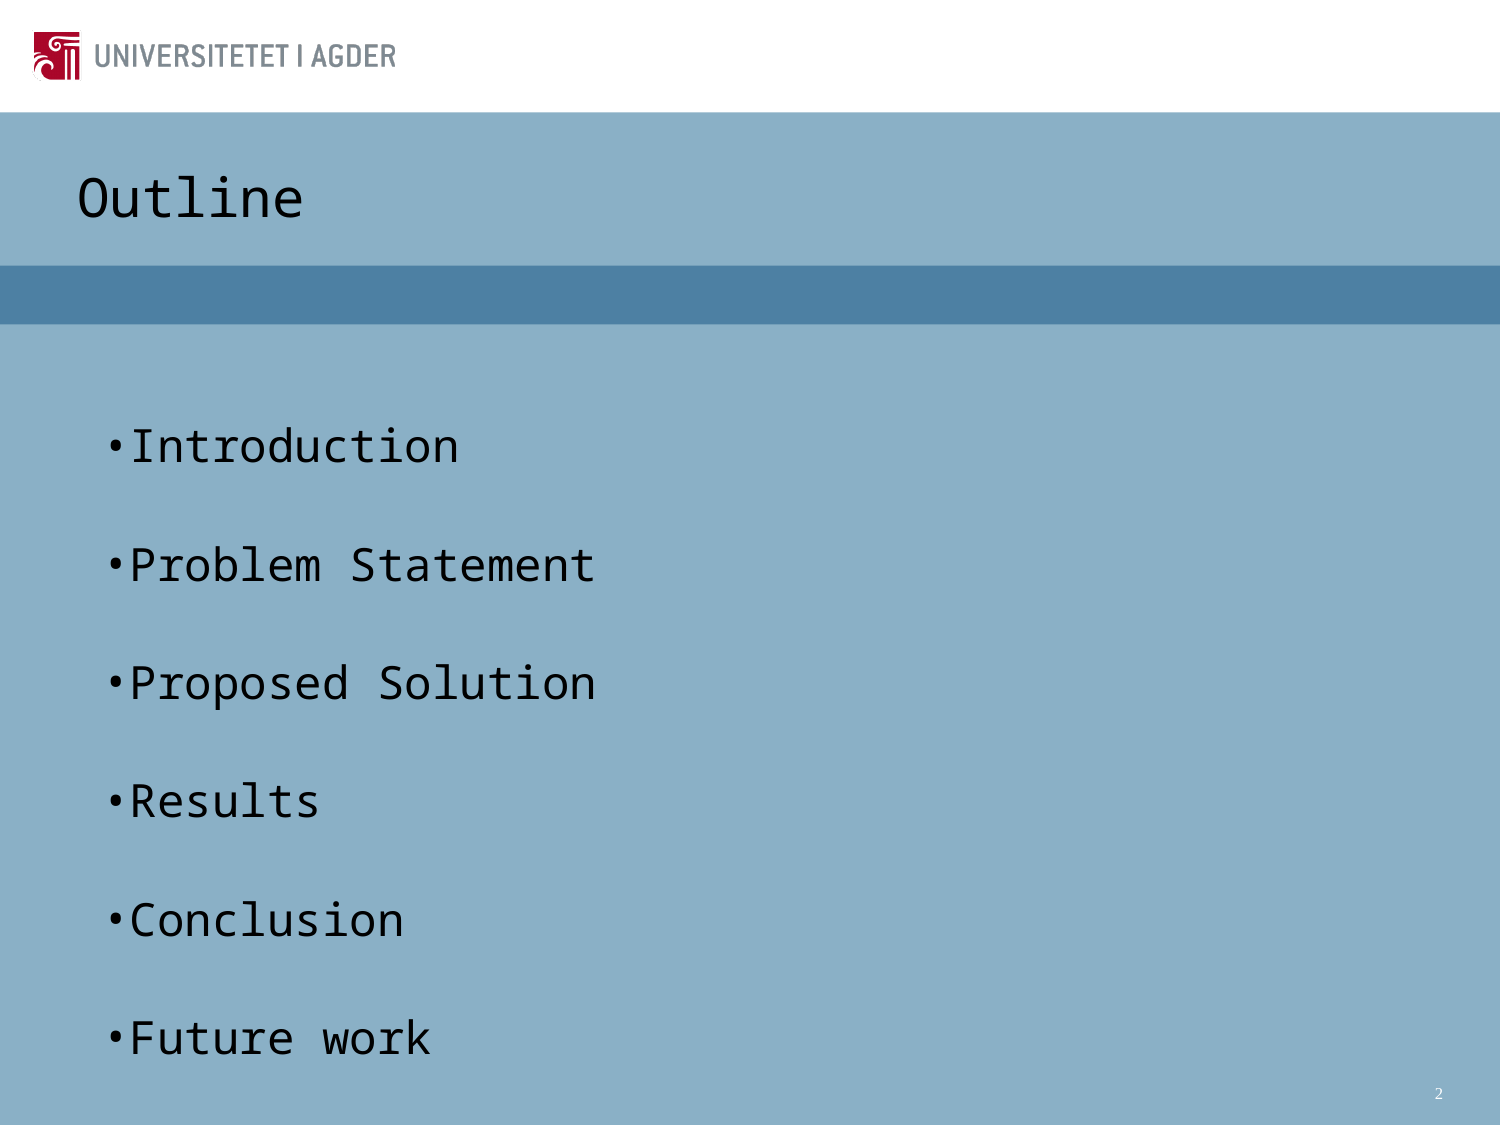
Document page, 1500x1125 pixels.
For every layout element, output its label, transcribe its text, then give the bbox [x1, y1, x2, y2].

list Introduction Problem Statement Proposed Solution Results Conclusion Future work [59, 354, 1459, 1093]
picture [32, 30, 395, 81]
title Outline [62, 149, 1463, 237]
text_box [0, 265, 1500, 325]
